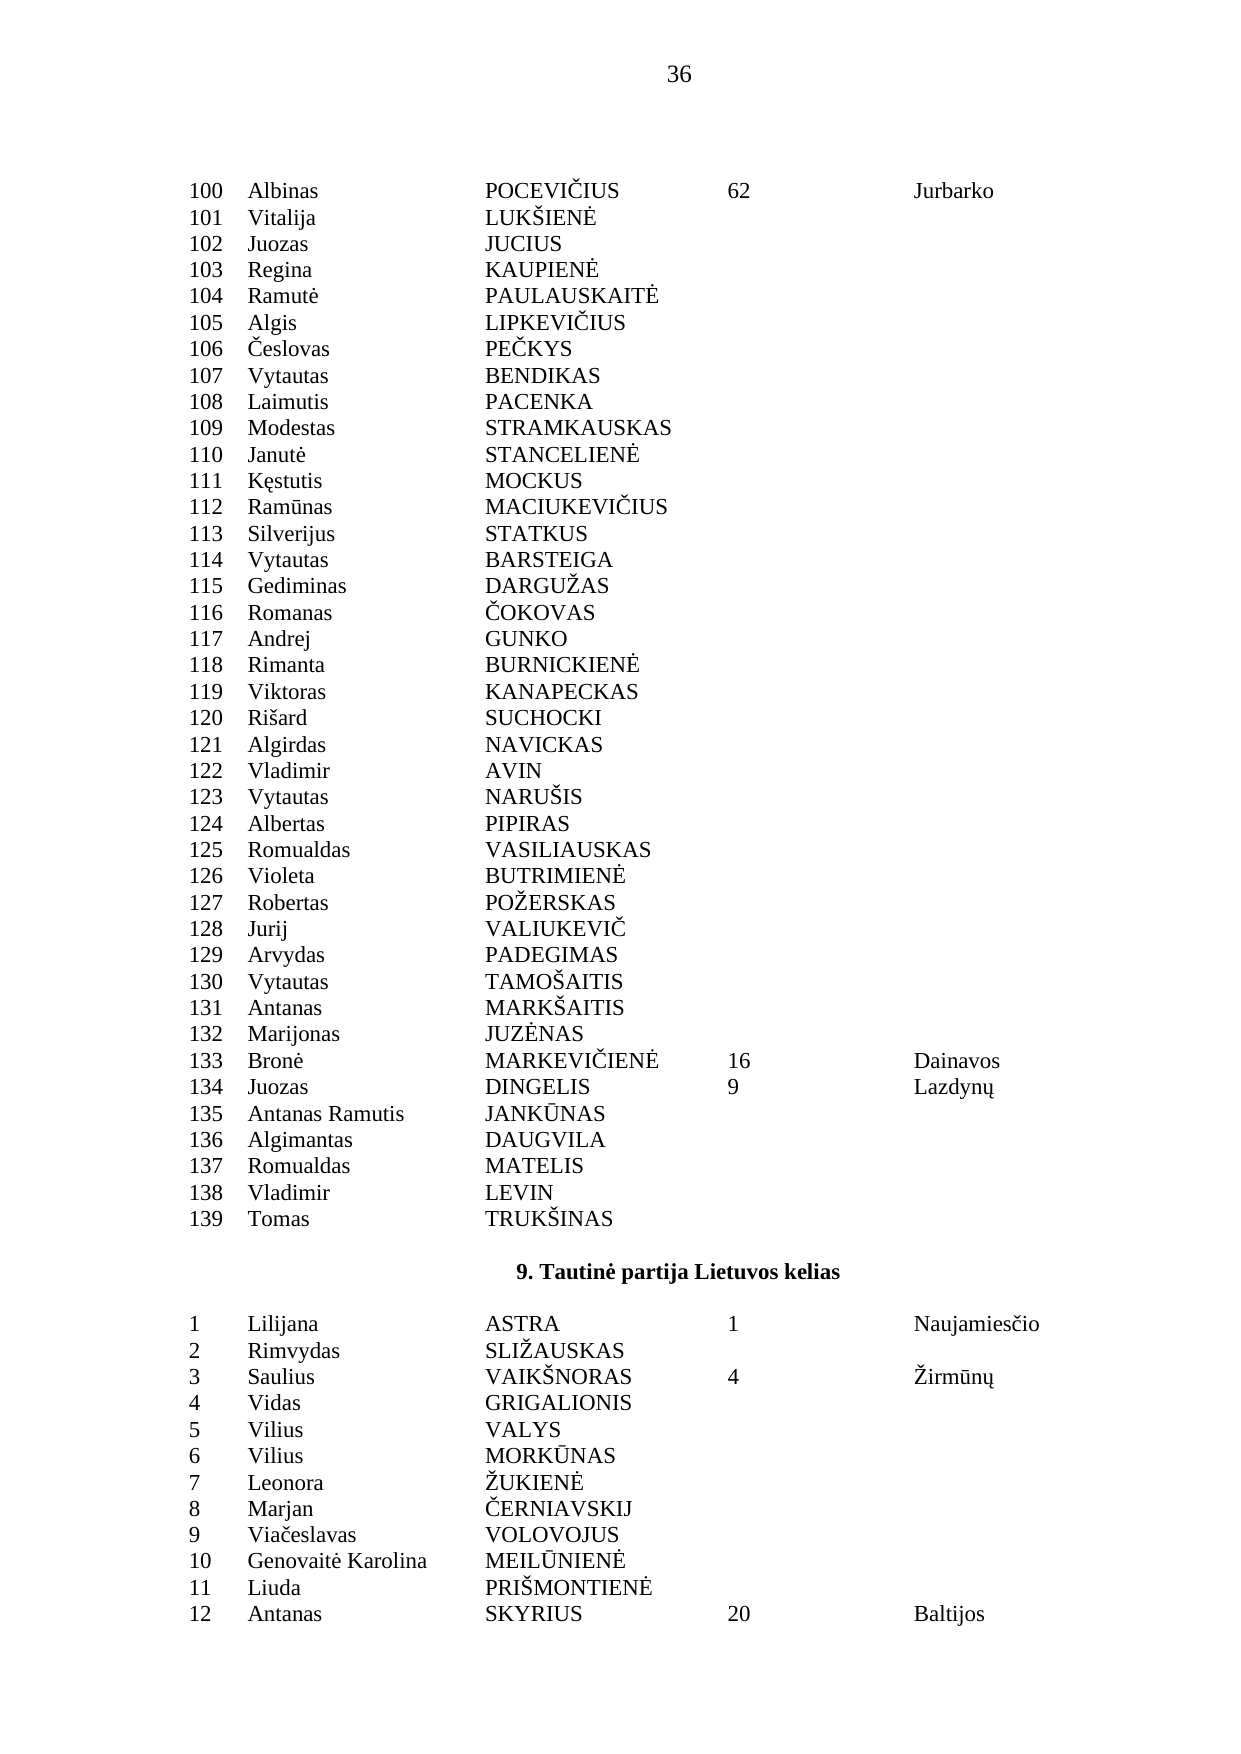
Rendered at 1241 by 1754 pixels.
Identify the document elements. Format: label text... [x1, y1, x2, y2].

table_cell Rimanta [236, 652, 473, 678]
table_cell Modestas [236, 414, 473, 441]
table_cell VALYS [474, 1416, 716, 1442]
table_cell [716, 230, 902, 256]
table_cell [716, 836, 902, 862]
table_cell PADEGIMAS [474, 941, 716, 968]
table_cell [903, 599, 1179, 625]
table_cell [716, 599, 902, 625]
table_cell Vidas [236, 1390, 473, 1416]
table_cell [903, 1231, 1179, 1258]
table_cell GRIGALIONIS [474, 1390, 716, 1416]
table_cell 10 [177, 1548, 236, 1574]
table_cell 137 [177, 1152, 236, 1179]
table_cell [716, 783, 902, 810]
table_cell 127 [177, 889, 236, 915]
table_cell 134 [177, 1073, 236, 1099]
table_cell 101 [177, 204, 236, 230]
table_cell Ramutė [236, 283, 473, 309]
table_cell LUKŠIENĖ [474, 204, 716, 230]
table_cell [716, 1469, 902, 1495]
table_cell [716, 889, 902, 915]
table_cell 4 [177, 1390, 236, 1416]
table_cell JUZĖNAS [474, 1021, 716, 1047]
table_cell [716, 1521, 902, 1548]
table_cell MATELIS [474, 1152, 716, 1179]
table_cell 122 [177, 757, 236, 783]
table_cell [716, 414, 902, 441]
table_cell 9 [177, 1521, 236, 1548]
table_cell [903, 1442, 1179, 1468]
table_cell [903, 546, 1179, 572]
table_cell 123 [177, 783, 236, 810]
table_cell 121 [177, 731, 236, 757]
table_cell PEČKYS [474, 335, 716, 362]
table_cell PIPIRAS [474, 810, 716, 836]
table_cell Andrej [236, 625, 473, 652]
table_cell [716, 441, 902, 467]
table_cell PRIŠMONTIENĖ [474, 1574, 716, 1600]
table_cell 107 [177, 362, 236, 388]
table_cell 8 [177, 1495, 236, 1521]
table_cell 109 [177, 414, 236, 441]
table_cell 128 [177, 915, 236, 941]
table_cell 20 [716, 1600, 902, 1627]
table_cell [716, 1548, 902, 1574]
table_cell [903, 283, 1179, 309]
table_cell Viktoras [236, 678, 473, 704]
table_cell Bronė [236, 1047, 473, 1073]
table_cell [903, 1495, 1179, 1521]
table_cell [716, 388, 902, 414]
table_cell [716, 1231, 902, 1258]
table_cell [716, 1390, 902, 1416]
table_cell Juozas [236, 230, 473, 256]
table_cell NARUŠIS [474, 783, 716, 810]
table_cell [716, 1416, 902, 1442]
table_cell [716, 1179, 902, 1205]
table_cell Jurbarko [903, 177, 1179, 203]
table_cell [903, 915, 1179, 941]
table_cell [903, 1126, 1179, 1152]
table_cell [716, 678, 902, 704]
table_cell Albertas [236, 810, 473, 836]
table_cell [903, 362, 1179, 388]
table_cell [716, 1205, 902, 1231]
table_cell 117 [177, 625, 236, 652]
table_cell 112 [177, 494, 236, 520]
table_cell [716, 915, 902, 941]
table_cell Silverijus [236, 520, 473, 546]
table_cell [903, 256, 1179, 283]
table_cell 104 [177, 283, 236, 309]
table_cell DAUGVILA [474, 1126, 716, 1152]
table_cell NAVICKAS [474, 731, 716, 757]
table_cell [903, 731, 1179, 757]
table_cell [716, 546, 902, 572]
table_cell [716, 810, 902, 836]
table_cell [716, 283, 902, 309]
table_cell Laimutis [236, 388, 473, 414]
table_cell GUNKO [474, 625, 716, 652]
table_cell Algis [236, 309, 473, 335]
table_cell [716, 968, 902, 994]
table_cell [716, 1495, 902, 1521]
table_cell 105 [177, 309, 236, 335]
table_cell [716, 494, 902, 520]
table_cell [903, 1100, 1179, 1126]
table_cell Vladimir [236, 1179, 473, 1205]
table_cell JANKŪNAS [474, 1100, 716, 1126]
table_cell STANCELIENĖ [474, 441, 716, 467]
table_cell ŽUKIENĖ [474, 1469, 716, 1495]
table_cell STATKUS [474, 520, 716, 546]
table_cell [903, 1574, 1179, 1600]
table_cell [236, 1231, 473, 1258]
table_cell [716, 625, 902, 652]
table_cell Gediminas [236, 573, 473, 599]
table_cell 118 [177, 652, 236, 678]
table_cell 1 [716, 1310, 902, 1337]
table_cell 110 [177, 441, 236, 467]
table_cell Liuda [236, 1574, 473, 1600]
table_cell Romualdas [236, 836, 473, 862]
table_cell [903, 494, 1179, 520]
table_cell 102 [177, 230, 236, 256]
table_cell MARKŠAITIS [474, 994, 716, 1021]
table_cell TAMOŠAITIS [474, 968, 716, 994]
table_cell Antanas [236, 994, 473, 1021]
table_cell [177, 1231, 236, 1258]
table_cell [903, 204, 1179, 230]
table_cell Janutė [236, 441, 473, 467]
table_cell Vytautas [236, 968, 473, 994]
table_cell POCEVIČIUS [474, 177, 716, 203]
table_cell [716, 1021, 902, 1047]
table_cell 116 [177, 599, 236, 625]
table_cell [903, 1521, 1179, 1548]
table_cell MEILŪNIENĖ [474, 1548, 716, 1574]
table_cell 130 [177, 968, 236, 994]
table_cell DINGELIS [474, 1073, 716, 1099]
table_cell ČERNIAVSKIJ [474, 1495, 716, 1521]
table_cell 111 [177, 467, 236, 493]
table_cell Vilius [236, 1416, 473, 1442]
table_cell SLIŽAUSKAS [474, 1337, 716, 1363]
table_cell Marijonas [236, 1021, 473, 1047]
table_cell Vitalija [236, 204, 473, 230]
table_cell [903, 1179, 1179, 1205]
table_cell 129 [177, 941, 236, 968]
table_cell BUTRIMIENĖ [474, 863, 716, 889]
table_cell Žirmūnų [903, 1363, 1179, 1389]
table_cell VAIKŠNORAS [474, 1363, 716, 1389]
table_cell Romualdas [236, 1152, 473, 1179]
table_cell [903, 573, 1179, 599]
table_cell 135 [177, 1100, 236, 1126]
table_cell Vytautas [236, 783, 473, 810]
table_cell Kęstutis [236, 467, 473, 493]
table_cell Vytautas [236, 362, 473, 388]
table_cell BARSTEIGA [474, 546, 716, 572]
table_cell Marjan [236, 1495, 473, 1521]
table_cell VALIUKEVIČ [474, 915, 716, 941]
table_cell Viačeslavas [236, 1521, 473, 1548]
table_cell [903, 1548, 1179, 1574]
table_cell 138 [177, 1179, 236, 1205]
table_cell VOLOVOJUS [474, 1521, 716, 1548]
table_cell [903, 335, 1179, 362]
table_cell 139 [177, 1205, 236, 1231]
table_cell AVIN [474, 757, 716, 783]
table_cell SKYRIUS [474, 1600, 716, 1627]
table_cell MOCKUS [474, 467, 716, 493]
table_cell [903, 1205, 1179, 1231]
table_cell Antanas [236, 1600, 473, 1627]
table_cell Romanas [236, 599, 473, 625]
table_cell Vladimir [236, 757, 473, 783]
table_cell KAUPIENĖ [474, 256, 716, 283]
table_cell LIPKEVIČIUS [474, 309, 716, 335]
table_cell [903, 388, 1179, 414]
table_cell [903, 704, 1179, 731]
table_cell Juozas [236, 1073, 473, 1099]
table_cell Algimantas [236, 1126, 473, 1152]
table_cell 108 [177, 388, 236, 414]
table_cell 106 [177, 335, 236, 362]
table_cell 3 [177, 1363, 236, 1389]
table_cell BENDIKAS [474, 362, 716, 388]
table_cell [716, 863, 902, 889]
table_cell 6 [177, 1442, 236, 1468]
table_cell LEVIN [474, 1179, 716, 1205]
table_cell STRAMKAUSKAS [474, 414, 716, 441]
table_cell [903, 968, 1179, 994]
table_cell [903, 941, 1179, 968]
table_cell [716, 467, 902, 493]
table_cell [716, 335, 902, 362]
table_cell BURNICKIENĖ [474, 652, 716, 678]
table_cell [716, 362, 902, 388]
table_cell Lilijana [236, 1310, 473, 1337]
table_cell 5 [177, 1416, 236, 1442]
table_cell MORKŪNAS [474, 1442, 716, 1468]
table_cell [716, 1126, 902, 1152]
table_cell Česlovas [236, 335, 473, 362]
table_cell Rimvydas [236, 1337, 473, 1363]
table_cell Algirdas [236, 731, 473, 757]
table_cell [716, 1337, 902, 1363]
table_cell [903, 994, 1179, 1021]
table_cell Jurij [236, 915, 473, 941]
table_cell 9. Tautinė partija Lietuvos kelias [177, 1258, 1179, 1284]
table_cell 11 [177, 1574, 236, 1600]
table_cell [236, 1284, 473, 1310]
table_cell [903, 414, 1179, 441]
table_cell 2 [177, 1337, 236, 1363]
table_cell Lazdynų [903, 1073, 1179, 1099]
table_cell MACIUKEVIČIUS [474, 494, 716, 520]
table_cell Robertas [236, 889, 473, 915]
table_cell [903, 1337, 1179, 1363]
table_cell [716, 941, 902, 968]
table_cell 4 [716, 1363, 902, 1389]
table_cell 100 [177, 177, 236, 203]
table_cell PACENKA [474, 388, 716, 414]
table_cell PAULAUSKAITĖ [474, 283, 716, 309]
table_cell Ramūnas [236, 494, 473, 520]
table_cell [716, 1442, 902, 1468]
table_cell [903, 1390, 1179, 1416]
table_cell [716, 309, 902, 335]
table_cell 133 [177, 1047, 236, 1073]
table_cell [474, 1284, 716, 1310]
table_cell [903, 230, 1179, 256]
table_cell 125 [177, 836, 236, 862]
table_cell [716, 1574, 902, 1600]
table_cell [903, 652, 1179, 678]
table_cell ČOKOVAS [474, 599, 716, 625]
table_cell [903, 810, 1179, 836]
table_cell Arvydas [236, 941, 473, 968]
table_cell Tomas [236, 1205, 473, 1231]
table_cell [903, 467, 1179, 493]
table_cell 9 [716, 1073, 902, 1099]
table_cell [716, 731, 902, 757]
table_cell 7 [177, 1469, 236, 1495]
table_cell Albinas [236, 177, 473, 203]
table_cell 126 [177, 863, 236, 889]
table_cell 132 [177, 1021, 236, 1047]
table_cell [903, 1416, 1179, 1442]
table_cell VASILIAUSKAS [474, 836, 716, 862]
table_cell DARGUŽAS [474, 573, 716, 599]
table_cell [903, 520, 1179, 546]
table_cell Leonora [236, 1469, 473, 1495]
table_cell [716, 994, 902, 1021]
table_cell TRUKŠINAS [474, 1205, 716, 1231]
table_cell 119 [177, 678, 236, 704]
table_cell [716, 704, 902, 731]
table_cell [716, 204, 902, 230]
table_cell Dainavos [903, 1047, 1179, 1073]
table_cell [716, 1152, 902, 1179]
table_cell [177, 1284, 236, 1310]
table_cell [903, 625, 1179, 652]
table_cell KANAPECKAS [474, 678, 716, 704]
table_cell [903, 783, 1179, 810]
table_cell [903, 441, 1179, 467]
table_cell 114 [177, 546, 236, 572]
table_cell 12 [177, 1600, 236, 1627]
table_cell Saulius [236, 1363, 473, 1389]
table_cell [716, 1100, 902, 1126]
table_cell 16 [716, 1047, 902, 1073]
table_cell 62 [716, 177, 902, 203]
table_cell 120 [177, 704, 236, 731]
table_cell [903, 889, 1179, 915]
table_cell 1 [177, 1310, 236, 1337]
table_cell [903, 836, 1179, 862]
table_cell [903, 309, 1179, 335]
table_cell 136 [177, 1126, 236, 1152]
table_cell [903, 1152, 1179, 1179]
table_cell 124 [177, 810, 236, 836]
table_cell Rišard [236, 704, 473, 731]
table_cell SUCHOCKI [474, 704, 716, 731]
table_cell ASTRA [474, 1310, 716, 1337]
table_cell Genovaitė Karolina [236, 1548, 473, 1574]
table_cell POŽERSKAS [474, 889, 716, 915]
table_cell [903, 757, 1179, 783]
table_cell Vilius [236, 1442, 473, 1468]
table_cell [716, 520, 902, 546]
table_cell [903, 1284, 1179, 1310]
table_cell [903, 678, 1179, 704]
table_cell [903, 1021, 1179, 1047]
table_cell 115 [177, 573, 236, 599]
table_cell Baltijos [903, 1600, 1179, 1627]
table_cell [716, 573, 902, 599]
table_cell [903, 1469, 1179, 1495]
table_cell 131 [177, 994, 236, 1021]
table_cell 103 [177, 256, 236, 283]
table_cell [474, 1231, 716, 1258]
table_cell [716, 757, 902, 783]
table_cell Vytautas [236, 546, 473, 572]
table_cell Regina [236, 256, 473, 283]
table_cell [903, 863, 1179, 889]
table_cell [716, 1284, 902, 1310]
table_cell 113 [177, 520, 236, 546]
table_cell MARKEVIČIENĖ [474, 1047, 716, 1073]
table_cell Violeta [236, 863, 473, 889]
table_cell Naujamiesčio [903, 1310, 1179, 1337]
table_cell [716, 256, 902, 283]
table_cell [716, 652, 902, 678]
table_cell JUCIUS [474, 230, 716, 256]
table_cell Antanas Ramutis [236, 1100, 473, 1126]
